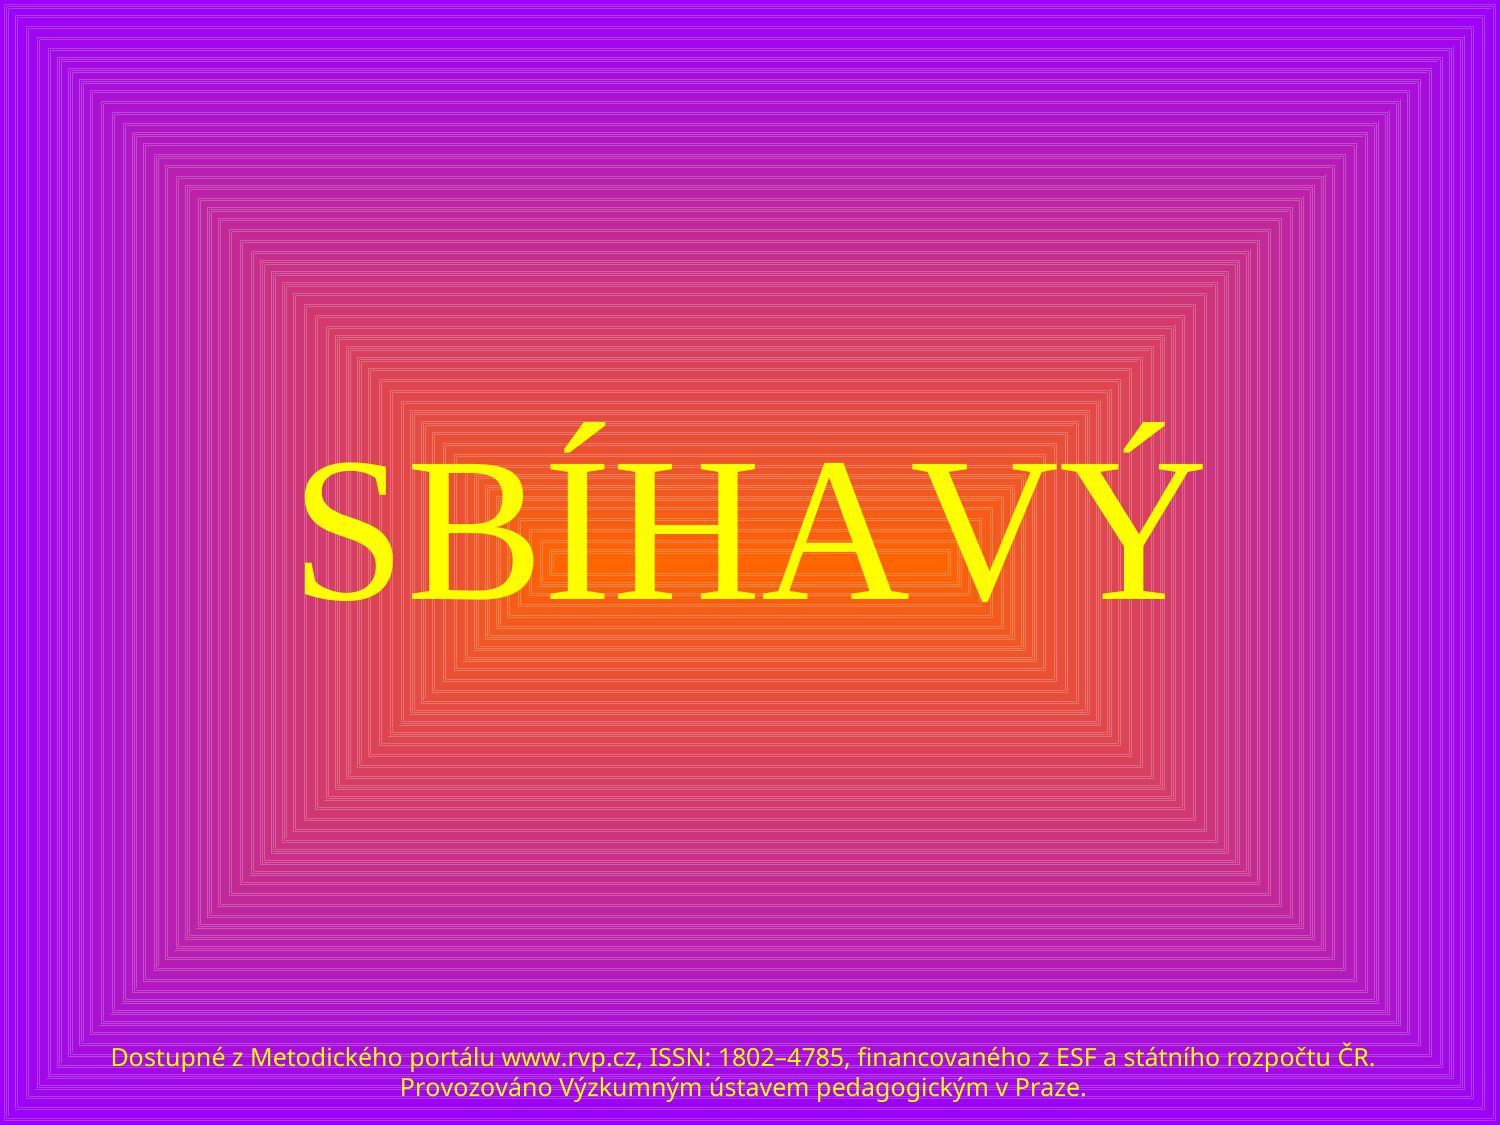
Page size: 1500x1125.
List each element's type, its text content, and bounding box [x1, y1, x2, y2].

text_box SBÍHAVÝ [0, 385, 1500, 649]
text_box Dostupné z Metodického portálu www.rvp.cz, ISSN: 1802–4785, financovaného z ESF a státního rozpočtu ČR. Provozováno Výzkumným ústavem pedagogickým v Praze. [35, 1041, 1454, 1102]
